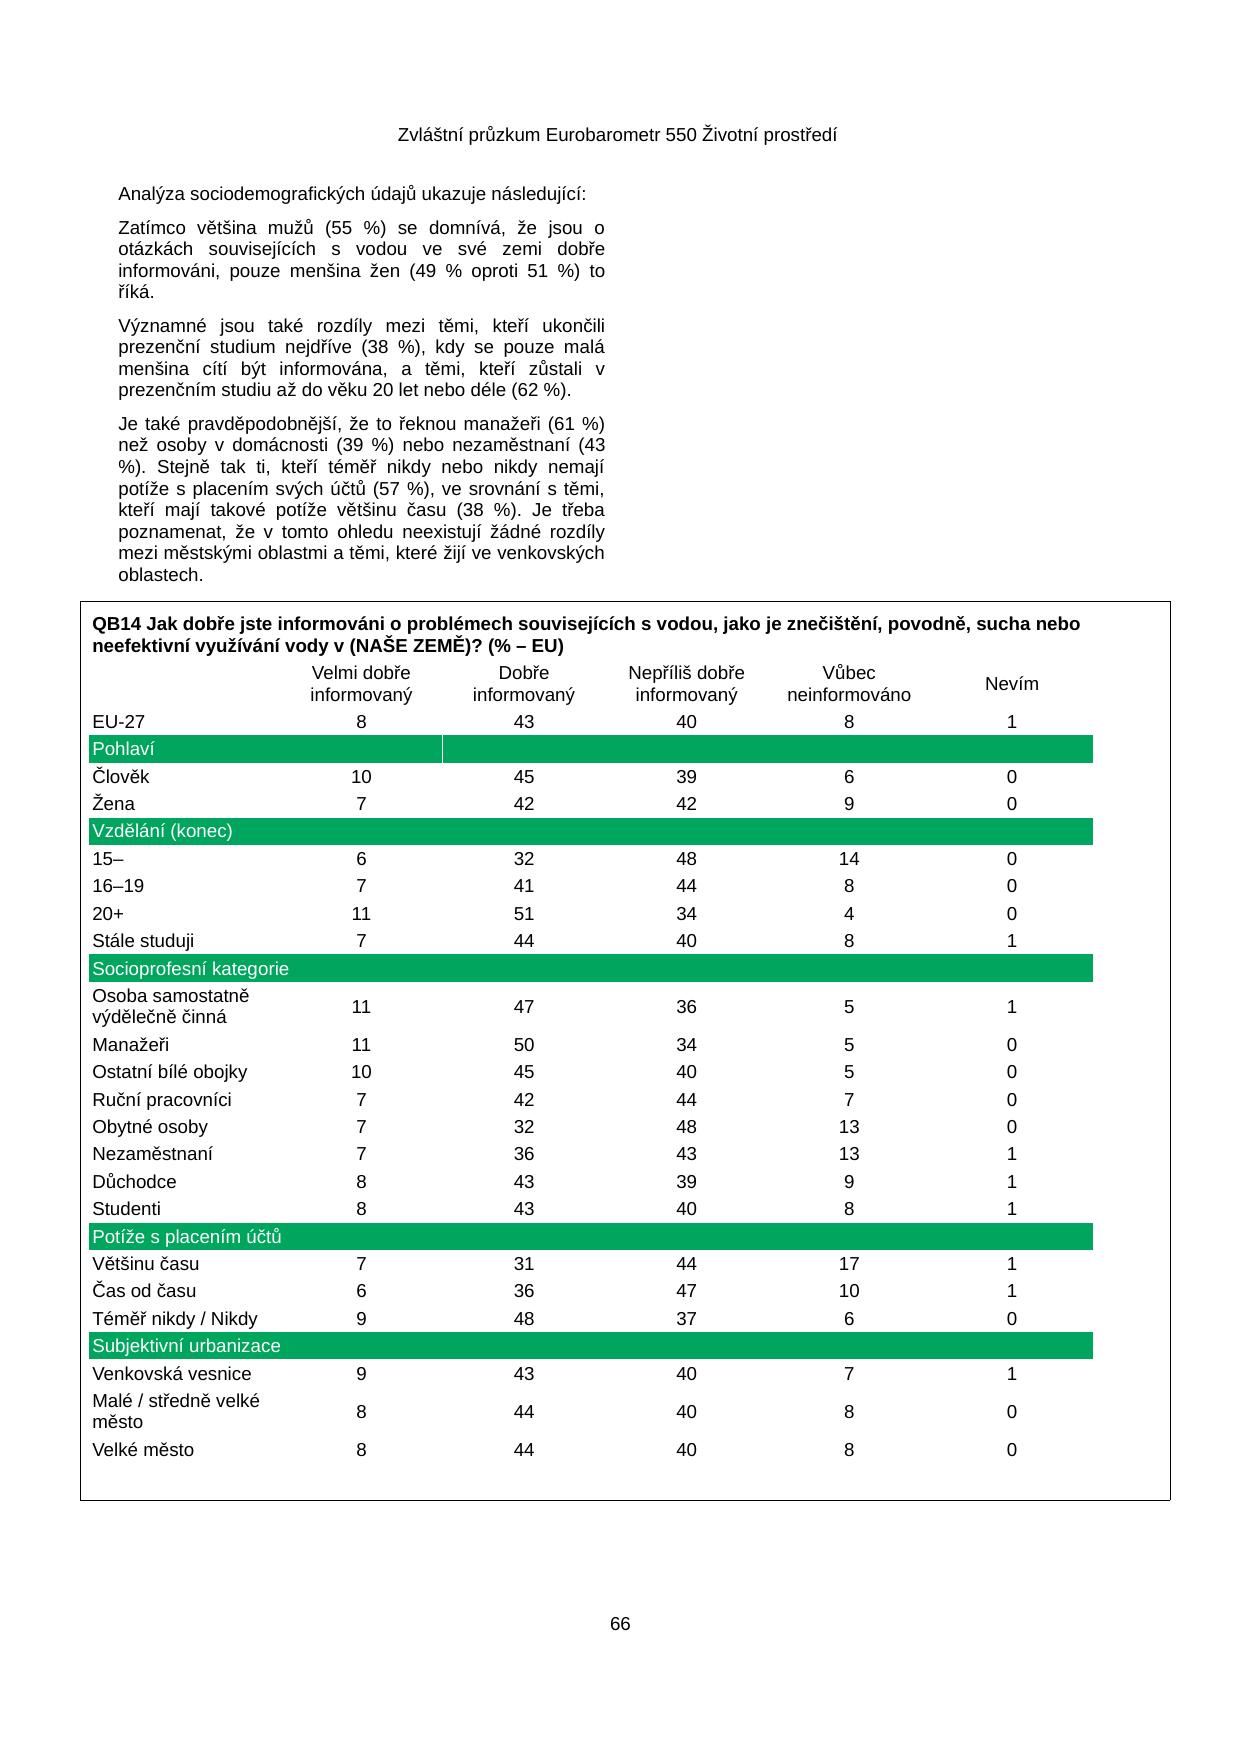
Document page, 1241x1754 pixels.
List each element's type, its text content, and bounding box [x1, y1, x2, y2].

table_cell 44 [605, 1250, 768, 1277]
table_cell Vzdělání (konec) [89, 818, 768, 845]
table_cell 48 [605, 845, 768, 872]
table_cell 0 [930, 1113, 1093, 1140]
table_cell Venkovská vesnice [89, 1360, 280, 1387]
table_cell 13 [768, 1113, 930, 1140]
table_cell [768, 954, 930, 982]
text Analýza sociodemografických údajů ukazuje následující: [118, 183, 605, 204]
table_cell 31 [443, 1250, 605, 1277]
table_cell 0 [930, 1305, 1093, 1332]
table_cell Žena [89, 790, 280, 817]
table_cell 40 [605, 1058, 768, 1086]
table_cell Člověk [89, 763, 280, 790]
table_cell 39 [605, 1168, 768, 1195]
table_cell EU-27 [89, 708, 280, 735]
table_cell 40 [605, 927, 768, 954]
text Je také pravděpodobnější, že to řeknou manažeři (61 %) než osoby v domácnosti (39 %) nebo nezaměstnaní (43 %). Stejně tak ti, kteří téměř nikdy nebo nikdy nemají potíže s placením svých účtů (57 %), ve srovnání s těmi, kteří mají takové potíže většinu času (38 %). Je třeba poznamenat, že v tomto ohledu neexistují žádné rozdíly mezi městskými oblastmi a těmi, které žijí ve venkovských oblastech. [118, 413, 605, 585]
table_cell 44 [443, 1387, 605, 1436]
table_cell 44 [443, 927, 605, 954]
table_cell 6 [280, 845, 442, 872]
table_cell 11 [280, 1031, 442, 1058]
table_cell Většinu času [89, 1250, 280, 1277]
table_cell 1 [930, 1277, 1093, 1305]
table_cell 44 [443, 1436, 605, 1463]
table_cell 7 [280, 790, 442, 817]
table_cell 8 [768, 1436, 930, 1463]
table_cell 6 [768, 763, 930, 790]
table_cell 7 [280, 1140, 442, 1168]
table_header QB14 Jak dobře jste informováni o problémech souvisejících s vodou, jako je znečištění, povodně, sucha nebo neefektivní využívání vody v (NAŠE ZEMĚ)? (% – EU) [89, 610, 1093, 659]
table_cell 37 [605, 1305, 768, 1332]
table_cell 8 [280, 1387, 442, 1436]
table_cell [605, 735, 768, 763]
table_cell [930, 1332, 1093, 1359]
table_cell 11 [280, 900, 442, 927]
table_cell 20+ [89, 900, 280, 927]
table_cell Ruční pracovníci [89, 1086, 280, 1113]
table_cell 34 [605, 900, 768, 927]
table_cell Obytné osoby [89, 1113, 280, 1140]
table_cell [89, 659, 280, 708]
text Zatímco většina mužů (55 %) se domnívá, že jsou o otázkách souvisejících s vodou ve své zemi dobře informováni, pouze menšina žen (49 % oproti 51 %) to říká. [118, 216, 605, 303]
table_cell 42 [605, 790, 768, 817]
table_cell 39 [605, 763, 768, 790]
table_cell 0 [930, 1086, 1093, 1113]
table_cell 1 [930, 1195, 1093, 1222]
table_cell Pohlaví [89, 735, 280, 763]
table_cell 51 [443, 900, 605, 927]
table_cell 44 [605, 1086, 768, 1113]
table_cell 7 [280, 872, 442, 899]
table_cell [443, 735, 605, 763]
table_cell 0 [930, 1387, 1093, 1436]
table_cell 10 [280, 763, 442, 790]
table_cell 1 [930, 1360, 1093, 1387]
table_cell 0 [930, 1031, 1093, 1058]
table_cell [768, 735, 930, 763]
table_cell 5 [768, 982, 930, 1031]
table_cell 9 [280, 1305, 442, 1332]
table_cell 8 [280, 1195, 442, 1222]
table_cell 8 [768, 1195, 930, 1222]
table_cell 7 [280, 927, 442, 954]
table_cell Nepříliš dobře informovaný [605, 659, 768, 708]
table_cell 8 [768, 927, 930, 954]
table_cell 40 [605, 1360, 768, 1387]
table_cell Velké město [89, 1436, 280, 1463]
table_cell 32 [443, 1113, 605, 1140]
table_cell 40 [605, 708, 768, 735]
table_cell 0 [930, 1058, 1093, 1086]
table_cell Malé / středně velké město [89, 1387, 280, 1436]
table_cell Ostatní bílé obojky [89, 1058, 280, 1086]
table_cell [768, 1223, 930, 1250]
table_cell 44 [605, 872, 768, 899]
table_cell 17 [768, 1250, 930, 1277]
table_cell 10 [280, 1058, 442, 1086]
text Významné jsou také rozdíly mezi těmi, kteří ukončili prezenční studium nejdříve (38 %), kdy se pouze malá menšina cítí být informována, a těmi, kteří zůstali v prezenčním studiu až do věku 20 let nebo déle (62 %). [118, 314, 605, 401]
table_cell Velmi dobře informovaný [280, 659, 442, 708]
table_cell [930, 1223, 1093, 1250]
table_cell Důchodce [89, 1168, 280, 1195]
table_cell 8 [768, 708, 930, 735]
table_cell 9 [768, 1168, 930, 1195]
table_cell 36 [443, 1140, 605, 1168]
table_cell 4 [768, 900, 930, 927]
table_cell 45 [443, 763, 605, 790]
table_cell 6 [768, 1305, 930, 1332]
table_cell 8 [768, 1387, 930, 1436]
table_cell 16–19 [89, 872, 280, 899]
table_cell 1 [930, 708, 1093, 735]
table_cell 40 [605, 1195, 768, 1222]
table_cell 43 [443, 1360, 605, 1387]
table_cell 42 [443, 790, 605, 817]
table_cell Téměř nikdy / Nikdy [89, 1305, 280, 1332]
table_cell [930, 735, 1093, 763]
table_cell Subjektivní urbanizace [89, 1332, 768, 1359]
table_cell 7 [768, 1086, 930, 1113]
table_cell 47 [443, 982, 605, 1031]
table_cell 32 [443, 845, 605, 872]
table_cell 1 [930, 982, 1093, 1031]
table_cell 0 [930, 763, 1093, 790]
table_cell [605, 954, 768, 982]
table_cell [930, 954, 1093, 982]
table_cell 8 [280, 1436, 442, 1463]
table_cell 40 [605, 1387, 768, 1436]
table_cell 0 [930, 790, 1093, 817]
table_cell 13 [768, 1140, 930, 1168]
table_cell 42 [443, 1086, 605, 1113]
table_cell 11 [280, 982, 442, 1031]
table_cell 0 [930, 900, 1093, 927]
table_cell 8 [280, 708, 442, 735]
table_cell 41 [443, 872, 605, 899]
table_cell 7 [280, 1250, 442, 1277]
table_cell [768, 818, 930, 845]
table_cell 0 [930, 845, 1093, 872]
table_cell Čas od času [89, 1277, 280, 1305]
table_cell 43 [443, 1168, 605, 1195]
table_cell 15– [89, 845, 280, 872]
table_cell 47 [605, 1277, 768, 1305]
table_cell Socioprofesní kategorie [89, 954, 605, 982]
table_cell Studenti [89, 1195, 280, 1222]
table_cell 36 [443, 1277, 605, 1305]
table_cell 7 [280, 1086, 442, 1113]
table_cell Potíže s placením účtů [89, 1223, 768, 1250]
table_cell 40 [605, 1436, 768, 1463]
table_cell [930, 818, 1093, 845]
table_cell 0 [930, 1436, 1093, 1463]
table_cell 43 [443, 708, 605, 735]
table_cell 48 [443, 1305, 605, 1332]
table_cell 1 [930, 1168, 1093, 1195]
table_cell 14 [768, 845, 930, 872]
table_cell 5 [768, 1031, 930, 1058]
table_cell 8 [768, 872, 930, 899]
table_cell 9 [280, 1360, 442, 1387]
table_cell Manažeři [89, 1031, 280, 1058]
table_cell 45 [443, 1058, 605, 1086]
table_cell 36 [605, 982, 768, 1031]
table_cell 10 [768, 1277, 930, 1305]
table_cell [280, 735, 442, 763]
table_cell 5 [768, 1058, 930, 1086]
table_cell 0 [930, 872, 1093, 899]
table_cell 50 [443, 1031, 605, 1058]
table_cell 1 [930, 1140, 1093, 1168]
table_cell Nevím [930, 659, 1093, 708]
table_cell 48 [605, 1113, 768, 1140]
table_cell 7 [280, 1113, 442, 1140]
table_cell 9 [768, 790, 930, 817]
table_cell 1 [930, 927, 1093, 954]
table_cell 1 [930, 1250, 1093, 1277]
table_cell 34 [605, 1031, 768, 1058]
table_cell Dobře informovaný [443, 659, 605, 708]
table_cell Osoba samostatně výdělečně činná [89, 982, 280, 1031]
table_cell [768, 1332, 930, 1359]
table_cell 8 [280, 1168, 442, 1195]
table_cell Nezaměstnaní [89, 1140, 280, 1168]
table_cell Vůbec neinformováno [768, 659, 930, 708]
table_cell 43 [443, 1195, 605, 1222]
table_cell 43 [605, 1140, 768, 1168]
table_cell Stále studuji [89, 927, 280, 954]
table_cell 6 [280, 1277, 442, 1305]
table_cell 7 [768, 1360, 930, 1387]
